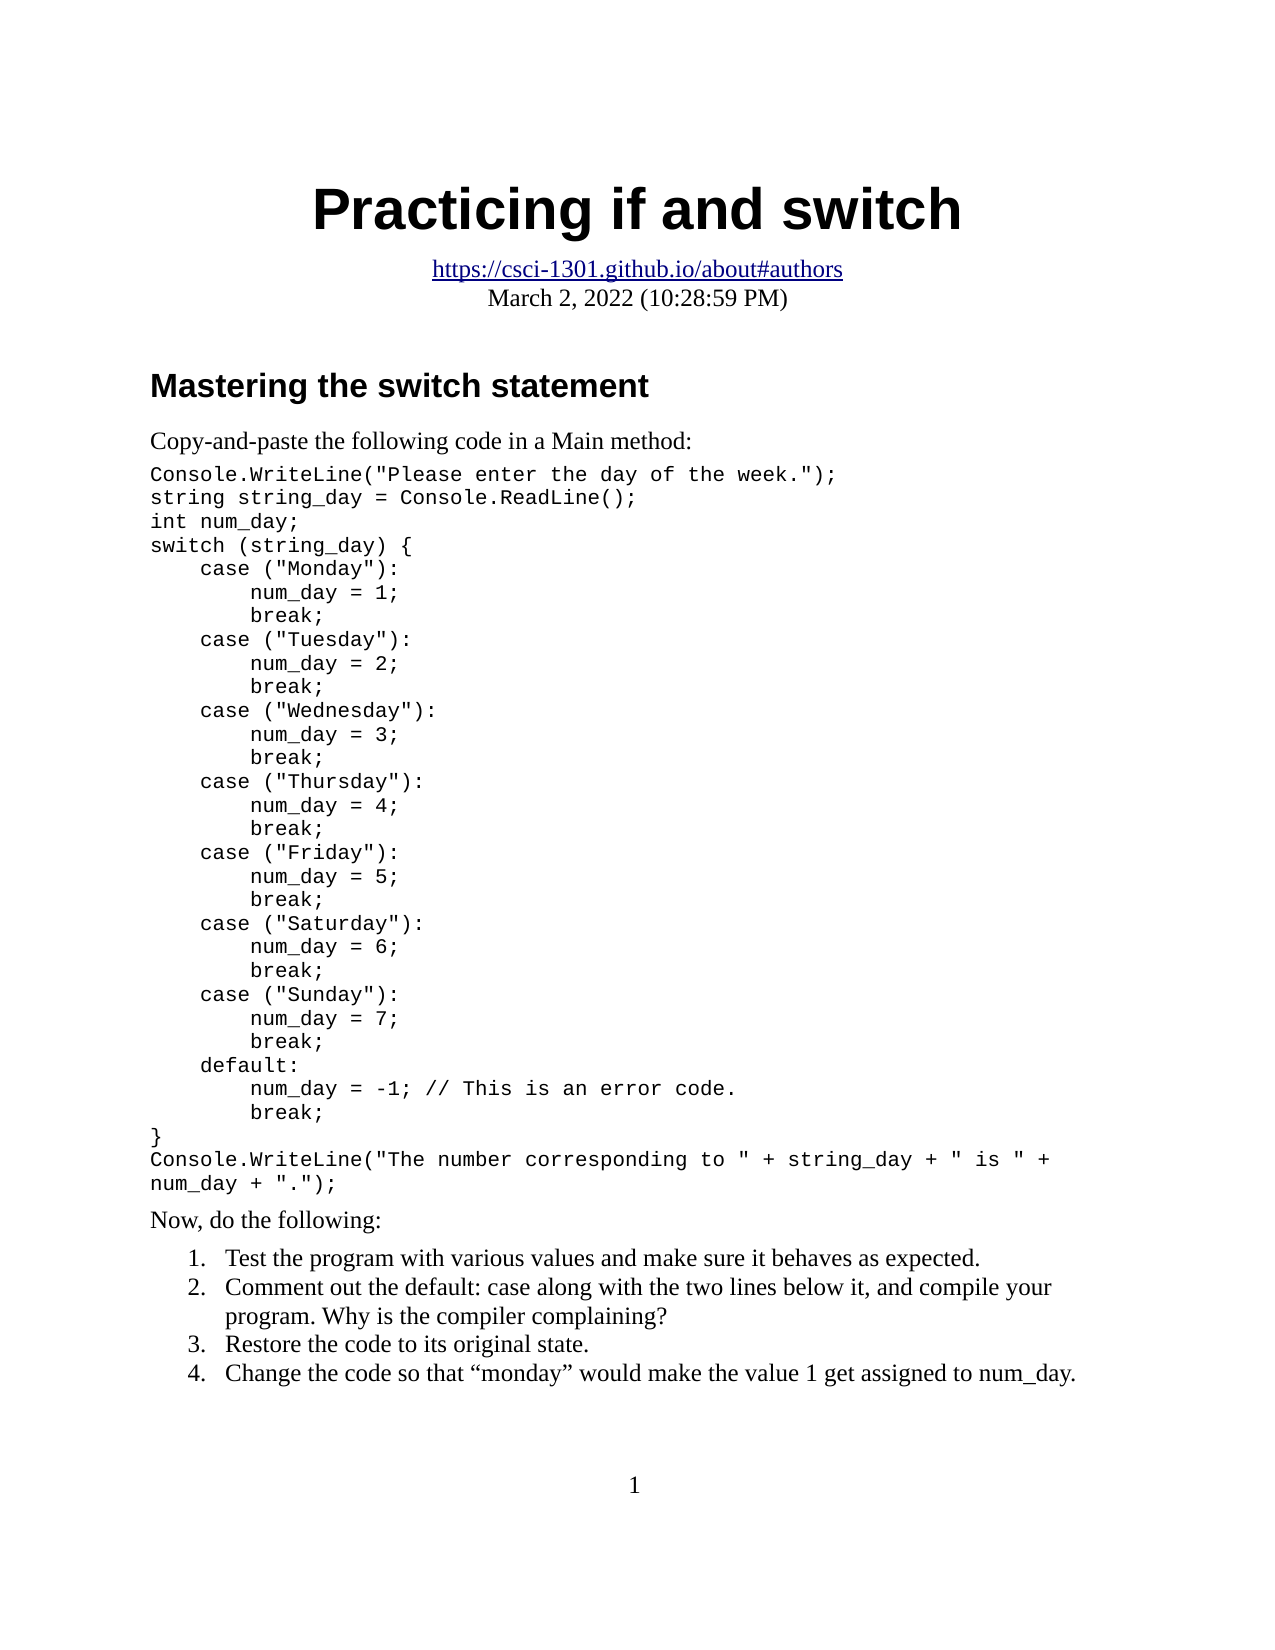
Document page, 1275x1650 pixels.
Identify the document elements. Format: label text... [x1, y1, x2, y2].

text https://csci-1301.github.io/about#authors [150, 254, 1125, 283]
text case ("Monday"): [150, 558, 1125, 582]
text case ("Thursday"): [150, 771, 1125, 795]
text Console.WriteLine("Please enter the day of the week."); [150, 464, 1125, 487]
text case ("Saturday"): [150, 913, 1125, 937]
text case ("Wednesday"): [150, 700, 1125, 724]
list Comment out the default: case along with the two lines below it, and compile your program. Why is the compiler complaining? [187, 1272, 1125, 1329]
text num_day = 2; [150, 653, 1125, 676]
text num_day = 4; [150, 795, 1125, 818]
list Restore the code to its original state. [187, 1329, 1125, 1358]
text break; [150, 606, 1125, 629]
list Change the code so that “monday” would make the value 1 get assigned to num_day. [187, 1358, 1125, 1387]
title Practicing if and switch [150, 175, 1125, 242]
text case ("Sunday"): [150, 984, 1125, 1007]
text } [150, 1126, 1125, 1149]
list Test the program with various values and make sure it behaves as expected. [187, 1243, 1125, 1272]
text March 2, 2022 (10:28:59 PM) [150, 283, 1125, 312]
text num_day = 1; [150, 582, 1125, 606]
text break; [150, 889, 1125, 913]
text Copy-and-paste the following code in a Main method: [150, 426, 1125, 455]
subtitle Mastering the switch statement [150, 366, 1125, 404]
text num_day = 5; [150, 866, 1125, 889]
text switch (string_day) { [150, 534, 1125, 558]
text break; [150, 960, 1125, 984]
text num_day = -1; // This is an error code. [150, 1078, 1125, 1102]
text break; [150, 747, 1125, 771]
text Now, do the following: [150, 1206, 1125, 1234]
text string string_day = Console.ReadLine(); [150, 487, 1125, 511]
text default: [150, 1055, 1125, 1078]
text break; [150, 818, 1125, 842]
text case ("Friday"): [150, 842, 1125, 866]
text int num_day; [150, 511, 1125, 534]
text break; [150, 1031, 1125, 1055]
text Console.WriteLine("The number corresponding to " + string_day + " is " + num_day + "."); [150, 1149, 1125, 1197]
text break; [150, 1102, 1125, 1126]
text num_day = 7; [150, 1007, 1125, 1031]
text break; [150, 676, 1125, 700]
text case ("Tuesday"): [150, 629, 1125, 653]
text num_day = 6; [150, 937, 1125, 960]
text num_day = 3; [150, 724, 1125, 747]
